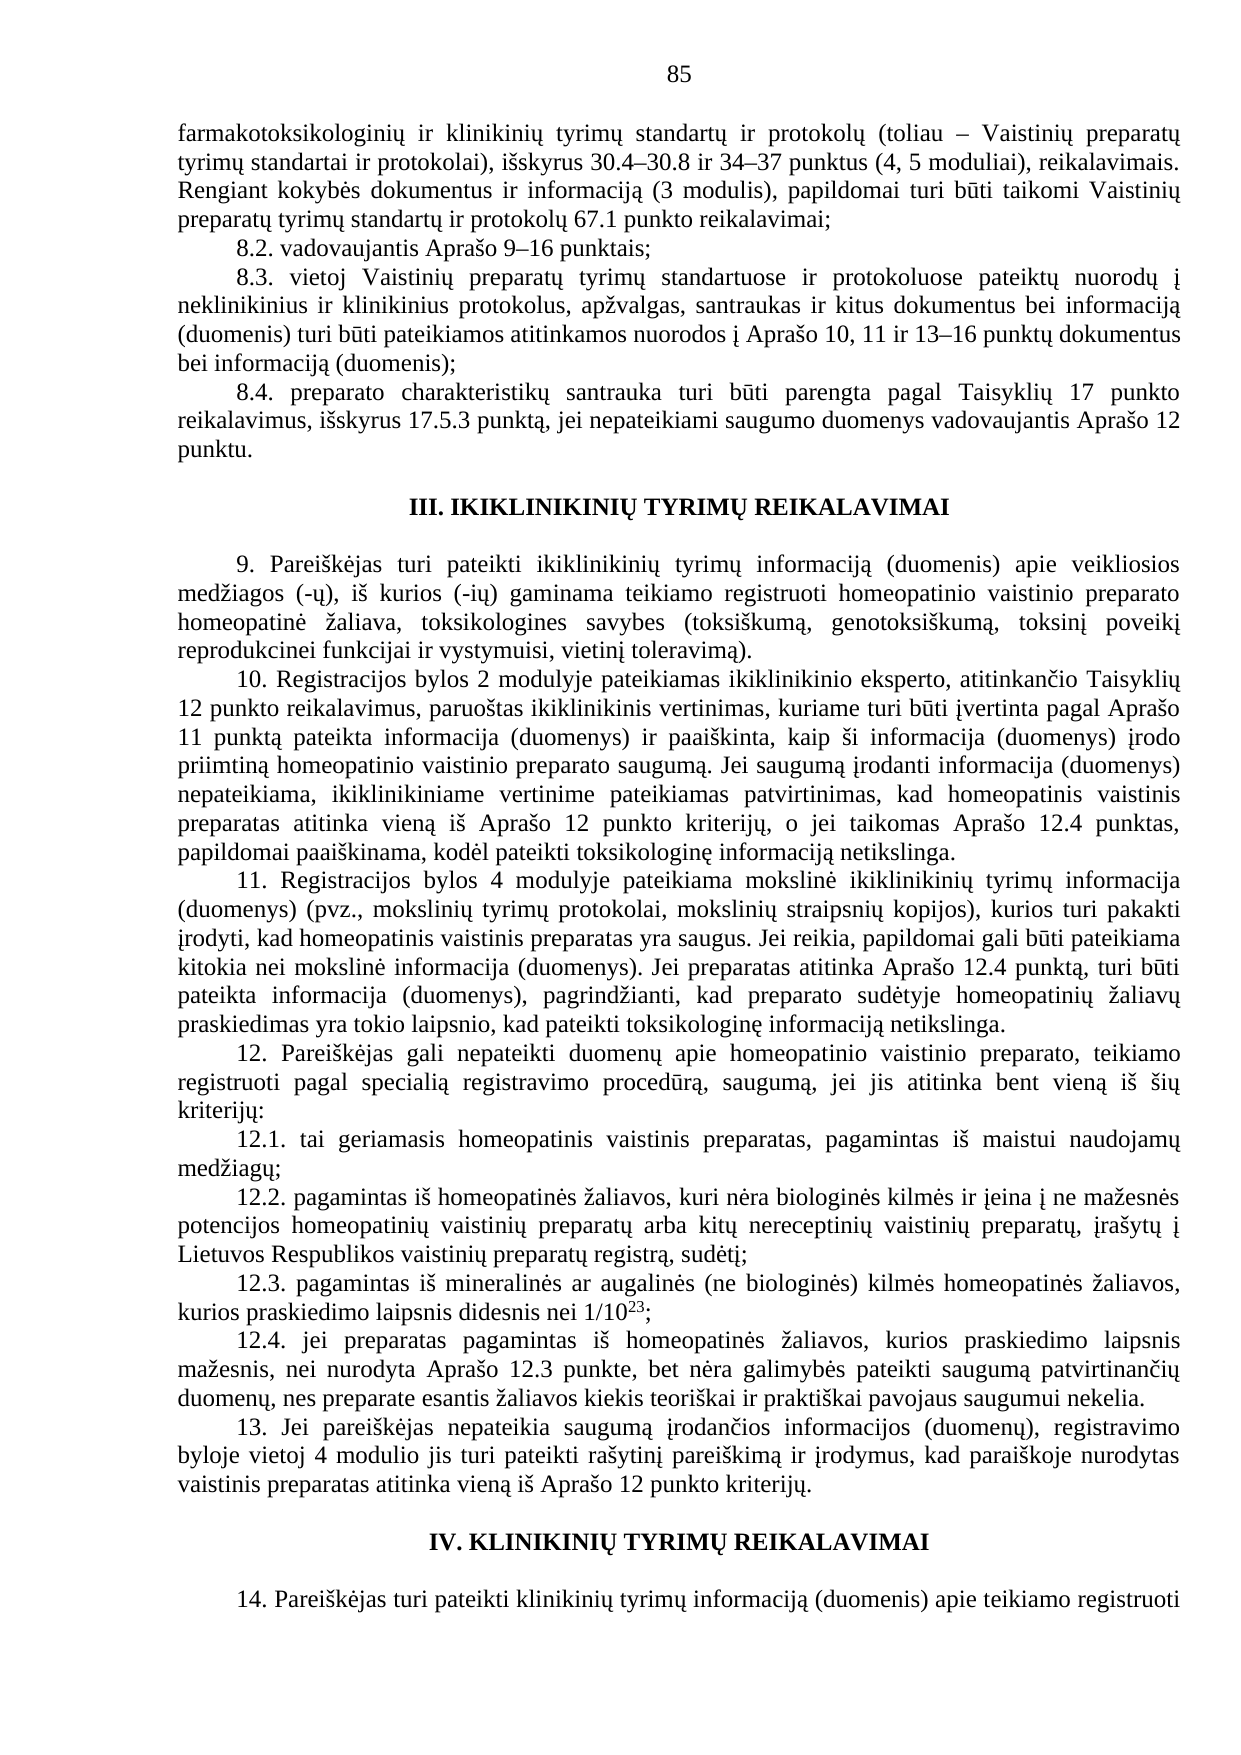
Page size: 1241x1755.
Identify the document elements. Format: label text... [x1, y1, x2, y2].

text IV. KLINIKINIŲ TYRIMŲ REIKALAVIMAI [177, 1527, 1181, 1556]
text 8.3. vietoj Vaistinių preparatų tyrimų standartuose ir protokoluose pateiktų nuorodų į neklinikinius ir klinikinius protokolus, apžvalgas, santraukas ir kitus dokumentus bei informaciją (duomenis) turi būti pateikiamos atitinkamos nuorodos į Aprašo 10, 11 ir 13–16 punktų dokumentus bei informaciją (duomenis); [177, 262, 1181, 377]
text farmakotoksikologinių ir klinikinių tyrimų standartų ir protokolų (toliau – Vaistinių preparatų tyrimų standartai ir protokolai), išskyrus 30.4–30.8 ir 34–37 punktus (4, 5 moduliai), reikalavimais. Rengiant kokybės dokumentus ir informaciją (3 modulis), papildomai turi būti taikomi Vaistinių preparatų tyrimų standartų ir protokolų 67.1 punkto reikalavimai; [177, 118, 1181, 233]
text 9. Pareiškėjas turi pateikti ikiklinikinių tyrimų informaciją (duomenis) apie veikliosios medžiagos (-ų), iš kurios (-ių) gaminama teikiamo registruoti homeopatinio vaistinio preparato homeopatinė žaliava, toksikologines savybes (toksiškumą, genotoksiškumą, toksinį poveikį reprodukcinei funkcijai ir vystymuisi, vietinį toleravimą). [177, 549, 1181, 664]
text 12.3. pagamintas iš mineralinės ar augalinės (ne biologinės) kilmės homeopatinės žaliavos, kurios praskiedimo laipsnis didesnis nei 1/1023; [177, 1268, 1181, 1326]
text III. IKIKLINIKINIŲ TYRIMŲ REIKALAVIMAI [177, 492, 1181, 521]
text 10. Registracijos bylos 2 modulyje pateikiamas ikiklinikinio eksperto, atitinkančio Taisyklių 12 punkto reikalavimus, paruoštas ikiklinikinis vertinimas, kuriame turi būti įvertinta pagal Aprašo 11 punktą pateikta informacija (duomenys) ir paaiškinta, kaip ši informacija (duomenys) įrodo priimtiną homeopatinio vaistinio preparato saugumą. Jei saugumą įrodanti informacija (duomenys) nepateikiama, ikiklinikiniame vertinime pateikiamas patvirtinimas, kad homeopatinis vaistinis preparatas atitinka vieną iš Aprašo 12 punkto kriterijų, o jei taikomas Aprašo 12.4 punktas, papildomai paaiškinama, kodėl pateikti toksikologinę informaciją netikslinga. [177, 664, 1181, 866]
text 8.4. preparato charakteristikų santrauka turi būti parengta pagal Taisyklių 17 punkto reikalavimus, išskyrus 17.5.3 punktą, jei nepateikiami saugumo duomenys vadovaujantis Aprašo 12 punktu. [177, 377, 1181, 463]
text 8.2. vadovaujantis Aprašo 9–16 punktais; [177, 233, 1181, 262]
text 11. Registracijos bylos 4 modulyje pateikiama mokslinė ikiklinikinių tyrimų informacija (duomenys) (pvz., mokslinių tyrimų protokolai, mokslinių straipsnių kopijos), kurios turi pakakti įrodyti, kad homeopatinis vaistinis preparatas yra saugus. Jei reikia, papildomai gali būti pateikiama kitokia nei mokslinė informacija (duomenys). Jei preparatas atitinka Aprašo 12.4 punktą, turi būti pateikta informacija (duomenys), pagrindžianti, kad preparato sudėtyje homeopatinių žaliavų praskiedimas yra tokio laipsnio, kad pateikti toksikologinę informaciją netikslinga. [177, 866, 1181, 1038]
text 14. Pareiškėjas turi pateikti klinikinių tyrimų informaciją (duomenis) apie teikiamo registruoti [177, 1584, 1181, 1613]
text 12.4. jei preparatas pagamintas iš homeopatinės žaliavos, kurios praskiedimo laipsnis mažesnis, nei nurodyta Aprašo 12.3 punkte, bet nėra galimybės pateikti saugumą patvirtinančių duomenų, nes preparate esantis žaliavos kiekis teoriškai ir praktiškai pavojaus saugumui nekelia. [177, 1326, 1181, 1412]
text 12.2. pagamintas iš homeopatinės žaliavos, kuri nėra biologinės kilmės ir įeina į ne mažesnės potencijos homeopatinių vaistinių preparatų arba kitų nereceptinių vaistinių preparatų, įrašytų į Lietuvos Respublikos vaistinių preparatų registrą, sudėtį; [177, 1182, 1181, 1268]
text 13. Jei pareiškėjas nepateikia saugumą įrodančios informacijos (duomenų), registravimo byloje vietoj 4 modulio jis turi pateikti rašytinį pareiškimą ir įrodymus, kad paraiškoje nurodytas vaistinis preparatas atitinka vieną iš Aprašo 12 punkto kriterijų. [177, 1412, 1181, 1498]
text 12.1. tai geriamasis homeopatinis vaistinis preparatas, pagamintas iš maistui naudojamų medžiagų; [177, 1124, 1181, 1182]
text 12. Pareiškėjas gali nepateikti duomenų apie homeopatinio vaistinio preparato, teikiamo registruoti pagal specialią registravimo procedūrą, saugumą, jei jis atitinka bent vieną iš šių kriterijų: [177, 1038, 1181, 1124]
